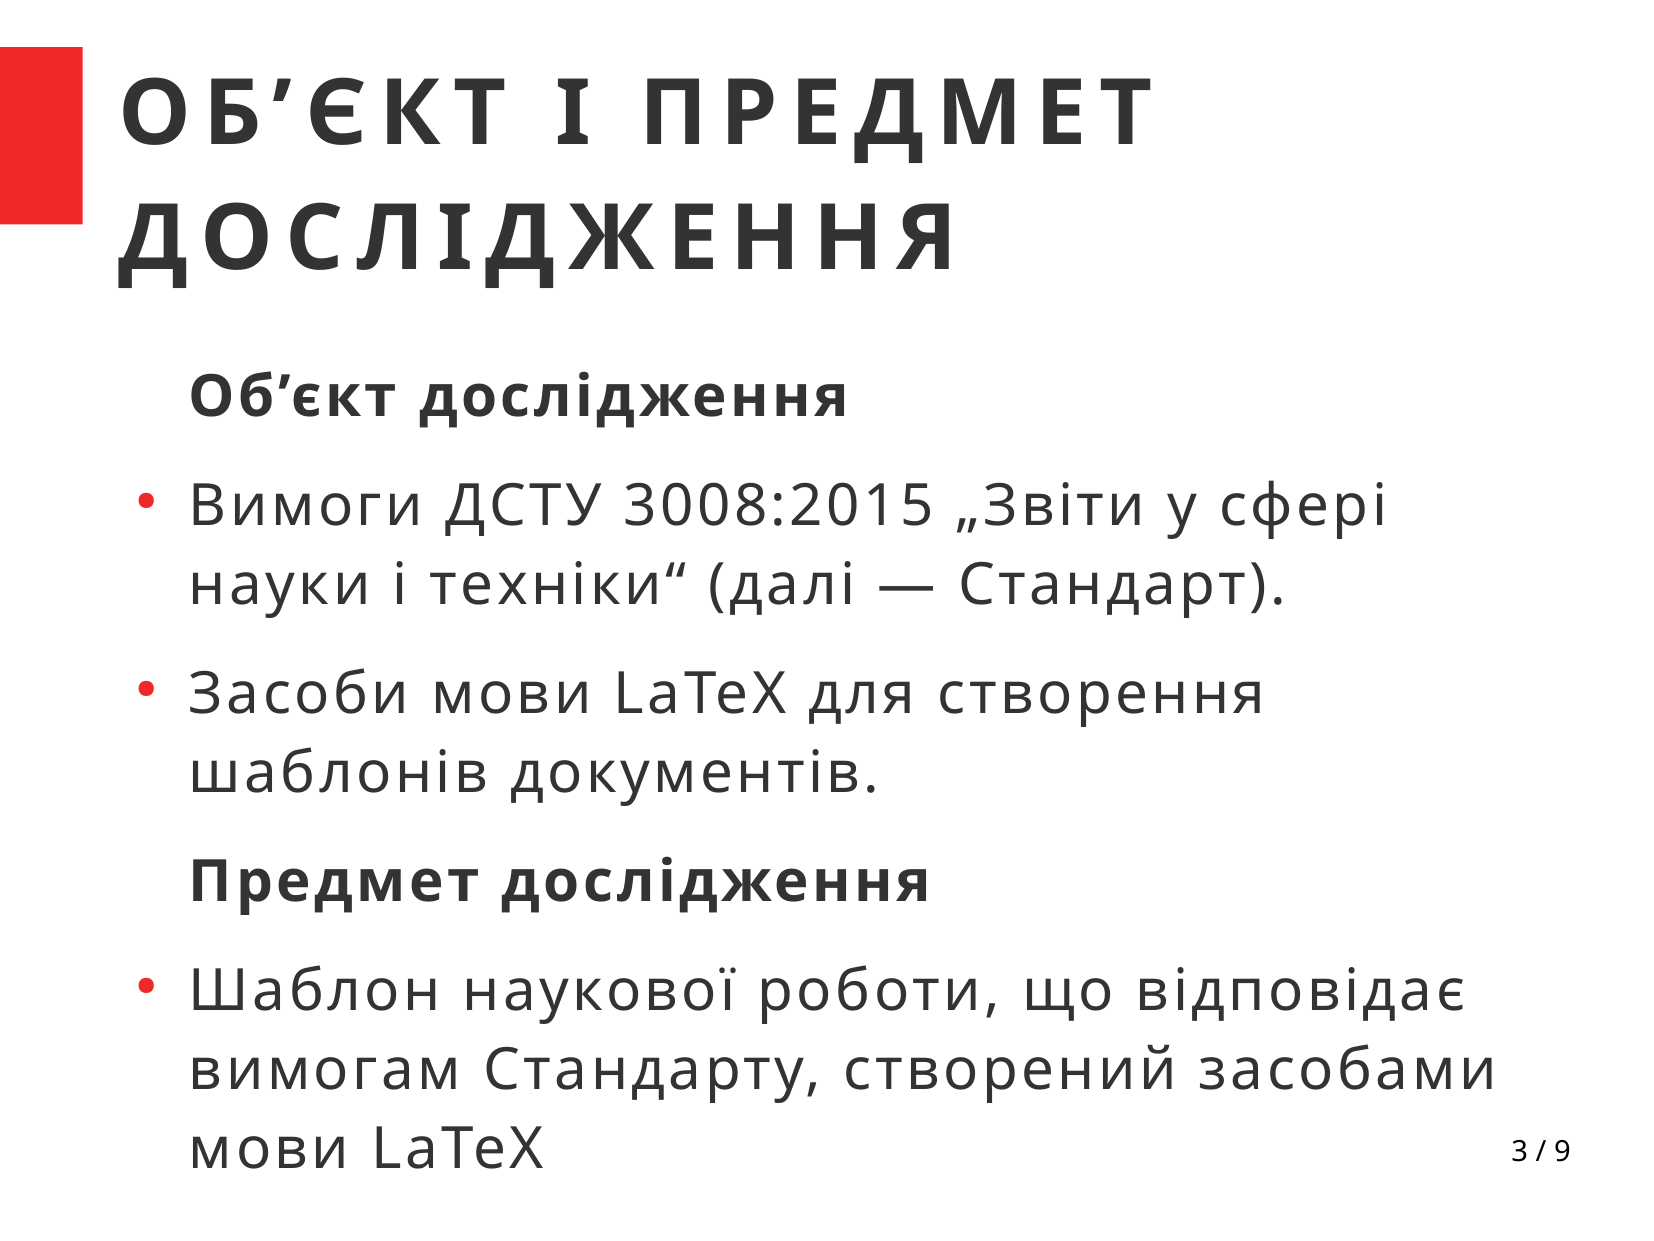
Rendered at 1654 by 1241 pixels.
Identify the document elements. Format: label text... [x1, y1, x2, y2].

list Об’єкт дослідження Вимоги ДСТУ 3008:2015 „Звіти у сфері науки і техніки“ (далі — Стандарт). Засоби мови LaTeX для створення шаблонів документів. Предмет дослідження Шаблон наукової роботи, що відповідає вимогам Стандарту, створений засобами мови LaTeX [118, 354, 1536, 1074]
title Об’єкт і предмет дослідження [118, 46, 1571, 276]
